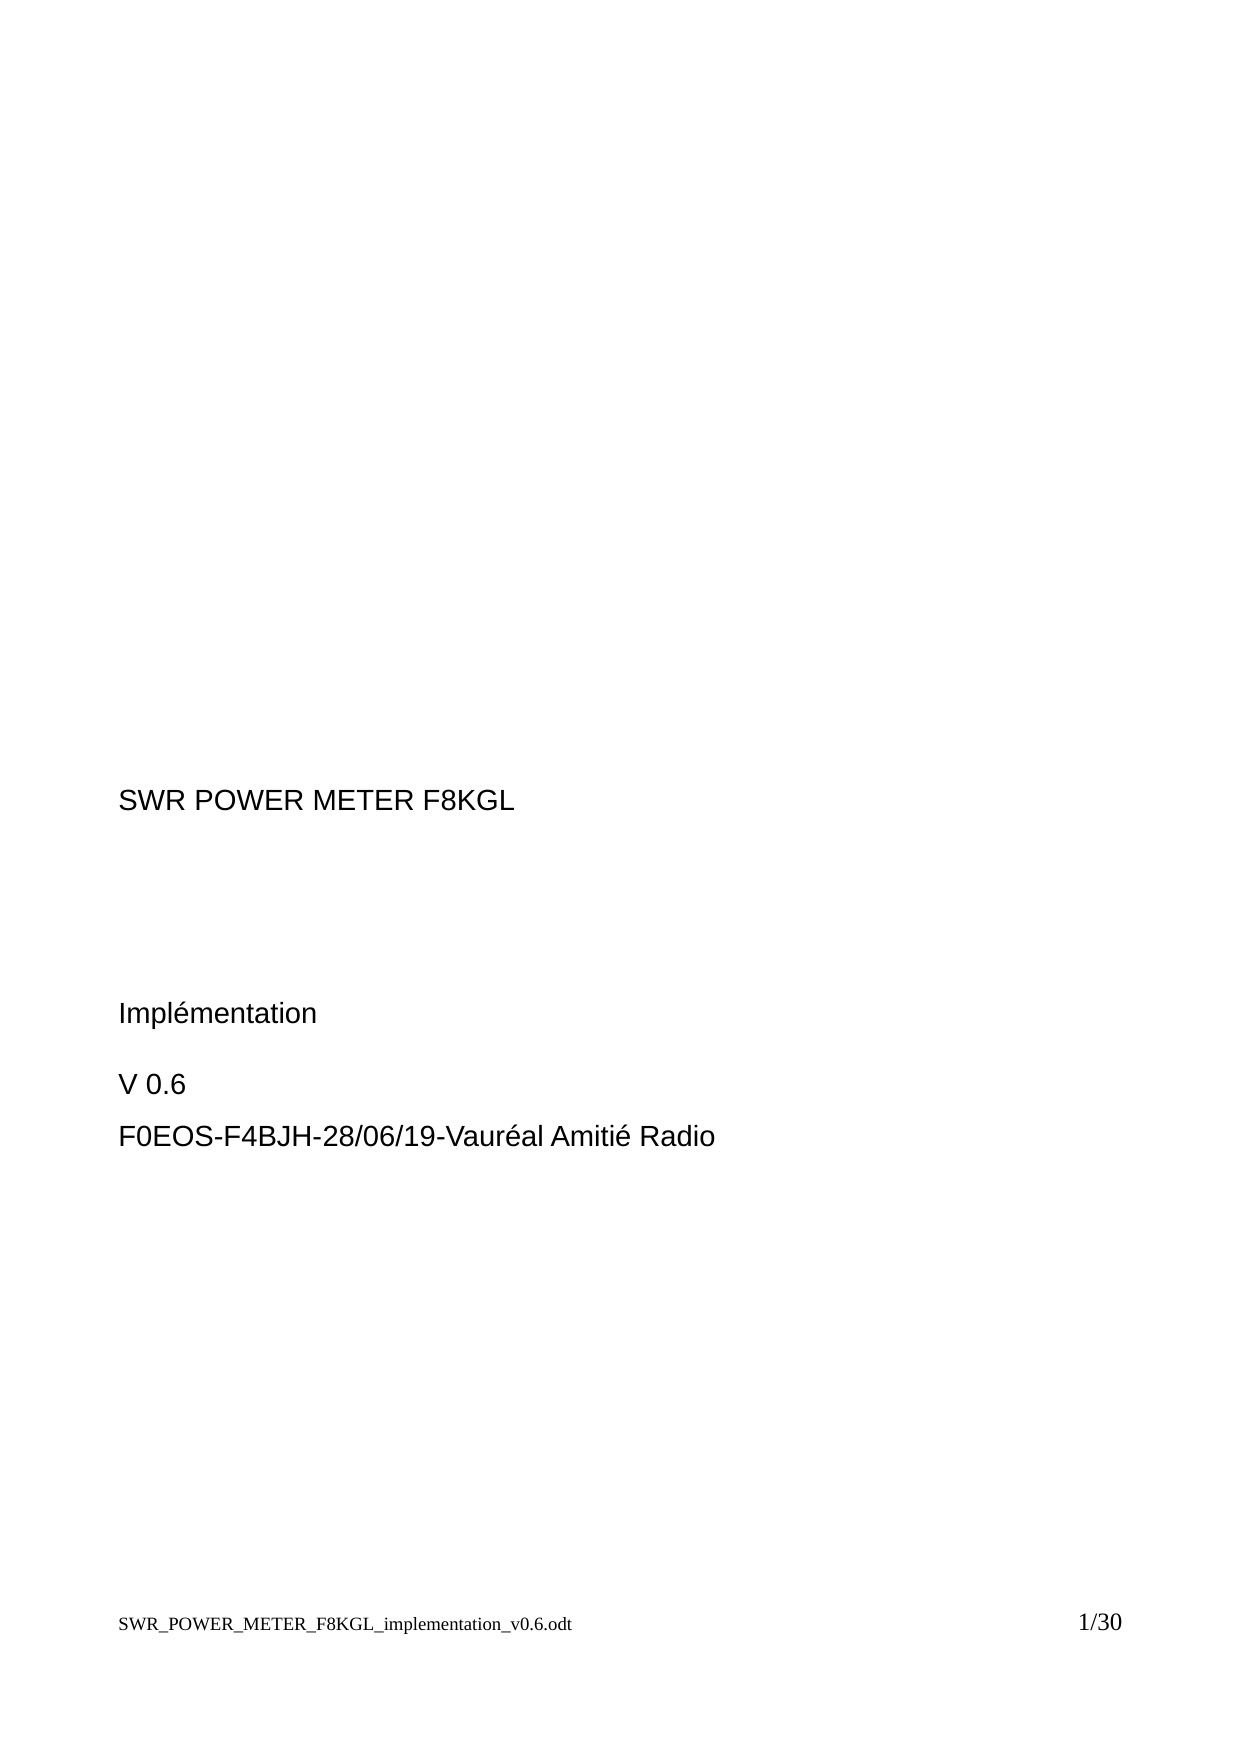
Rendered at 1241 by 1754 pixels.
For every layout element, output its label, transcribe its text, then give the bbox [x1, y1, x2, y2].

title V 0.6 [118, 1067, 1122, 1100]
title Implémentation [118, 996, 1122, 1029]
title SWR POWER METER F8KGL [118, 782, 1122, 816]
subtitle F0EOS-F4BJH-28/06/19-Vauréal Amitié Radio [118, 1119, 1122, 1152]
